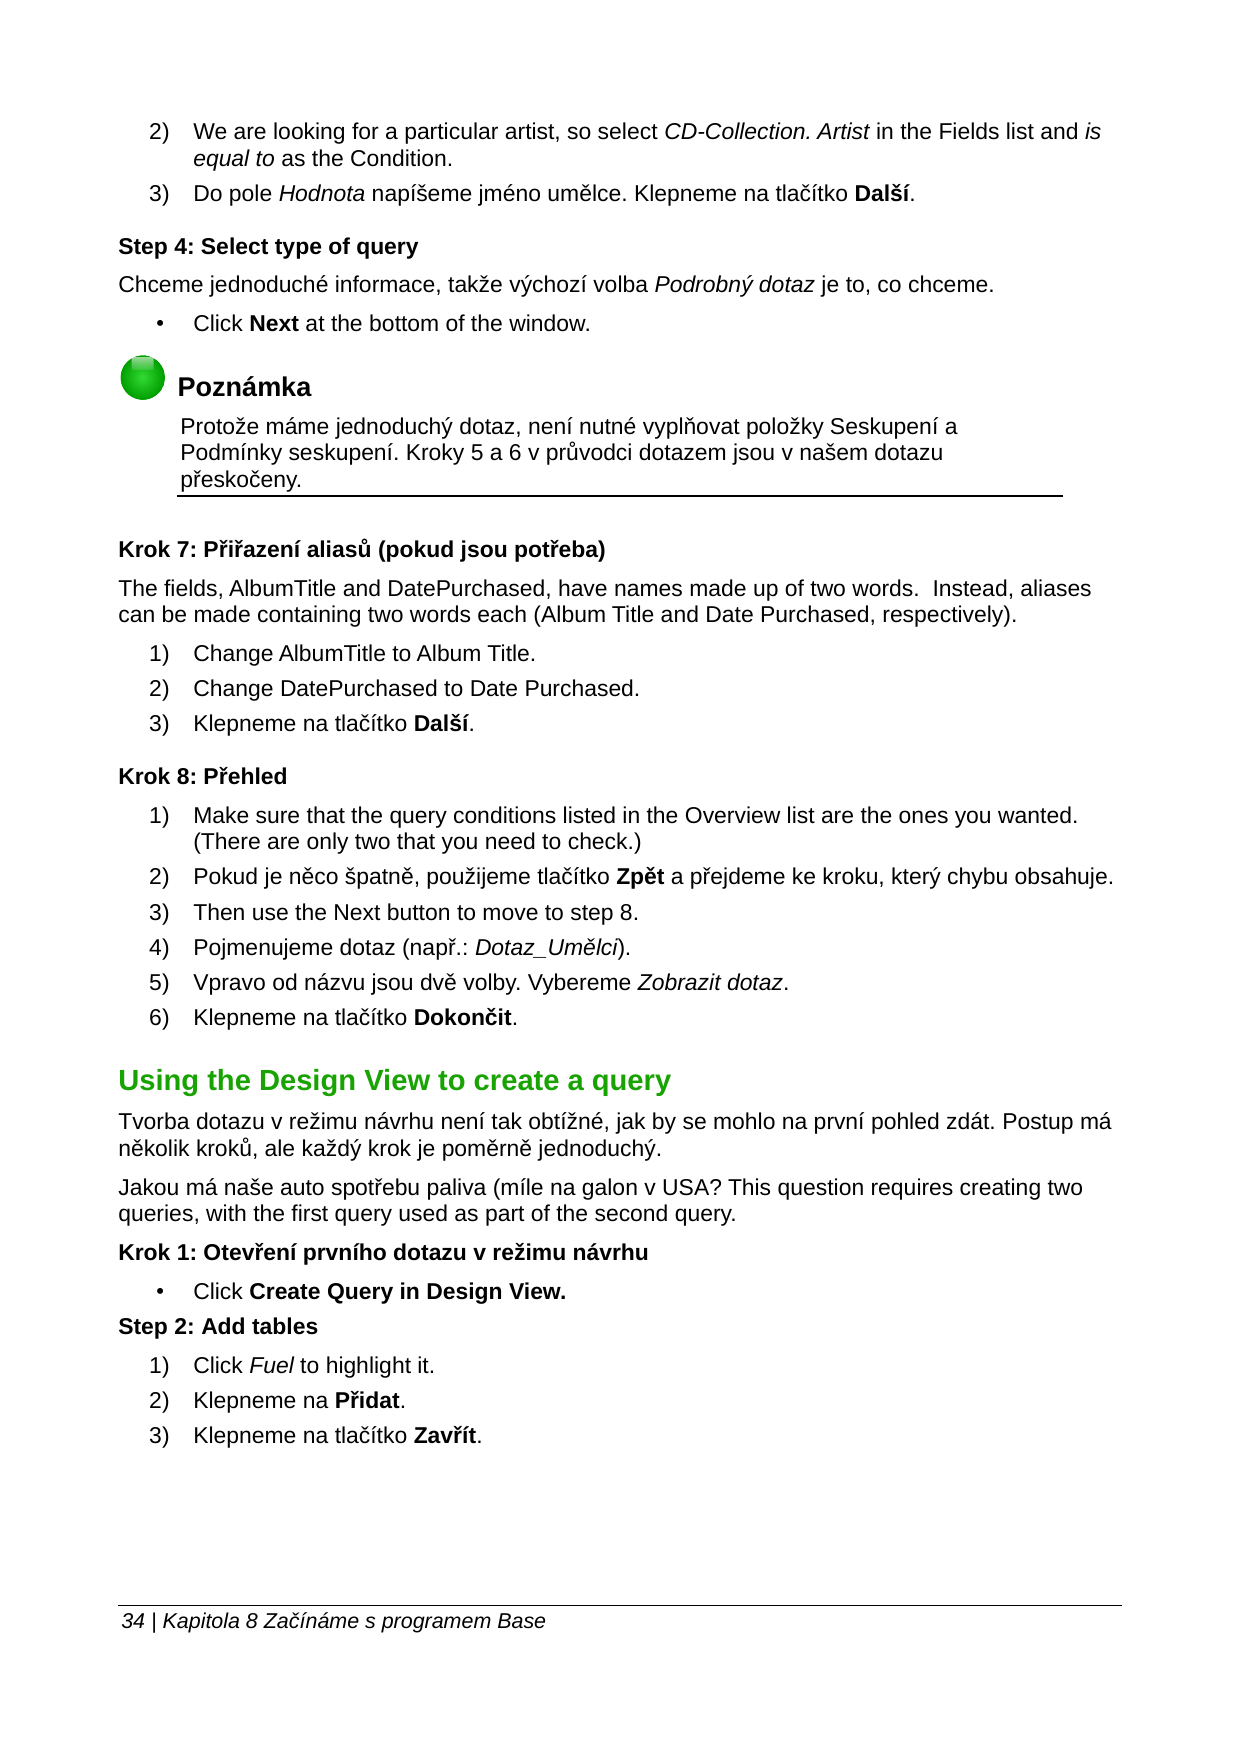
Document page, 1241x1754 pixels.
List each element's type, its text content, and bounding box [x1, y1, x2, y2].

list Klepneme na tlačítko Dokončit. [169, 1004, 1122, 1031]
list Vpravo od názvu jsou dvě volby. Vybereme Zobrazit dotaz. [169, 969, 1122, 995]
list Make sure that the query conditions listed in the Overview list are the ones you wanted. (There are only two that you need to check.) [169, 802, 1122, 854]
list Pokud je něco špatně, použijeme tlačítko Zpět a přejdeme ke kroku, který chybu obsahuje. [169, 863, 1122, 890]
list Click Create Query in Design View. [156, 1278, 1122, 1304]
list The fields, AlbumTitle and DatePurchased, have names made up of two words. Instead, aliases can be made containing two words each (Album Title and Date Purchased, respectively). [118, 574, 1122, 627]
list Change AlbumTitle to Album Title. [169, 640, 1122, 666]
text Krok 7: Přiřazení aliasů (pokud jsou potřeba) [118, 536, 1122, 562]
list Then use the Next button to move to step 8. [169, 898, 1122, 925]
text Step 2: Add tables [118, 1313, 1122, 1339]
list We are looking for a particular artist, so select CD-Collection. Artist in the Fields list and is equal to as the Condition. [169, 118, 1122, 171]
list Do pole Hodnota napíšeme jméno umělce. Klepneme na tlačítko Další. [169, 180, 1122, 206]
subtitle Poznámka [118, 353, 1122, 402]
list Klepneme na Přidat. [169, 1387, 1122, 1413]
list Klepneme na tlačítko Další. [169, 710, 1122, 736]
list Click Next at the bottom of the window. [156, 310, 1122, 337]
text Protože máme jednoduchý dotaz, není nutné vyplňovat položky Seskupení a Podmínky seskupení. Kroky 5 a 6 v průvodci dotazem jsou v našem dotazu přeskočeny. [177, 410, 1063, 495]
text Step 4: Select type of query [118, 233, 1122, 259]
text Krok 1: Otevření prvního dotazu v režimu návrhu [118, 1239, 1122, 1265]
text Tvorba dotazu v režimu návrhu není tak obtížné, jak by se mohlo na první pohled zdát. Postup má několik kroků, ale každý krok je poměrně jednoduchý. [118, 1108, 1122, 1161]
subtitle Using the Design View to create a query [118, 1063, 1122, 1097]
list Click Fuel to highlight it. [169, 1352, 1122, 1378]
list Pojmenujeme dotaz (např.: Dotaz_Umělci). [169, 934, 1122, 960]
text Jakou má naše auto spotřebu paliva (míle na galon v USA? This question requires creating two queries, with the first query used as part of the second query. [118, 1173, 1122, 1226]
text Krok 8: Přehled [118, 763, 1122, 789]
list Klepneme na tlačítko Zavřít. [169, 1422, 1122, 1448]
text Chceme jednoduché informace, takže výchozí volba Podrobný dotaz je to, co chceme. [118, 271, 1122, 298]
list Change DatePurchased to Date Purchased. [169, 675, 1122, 701]
